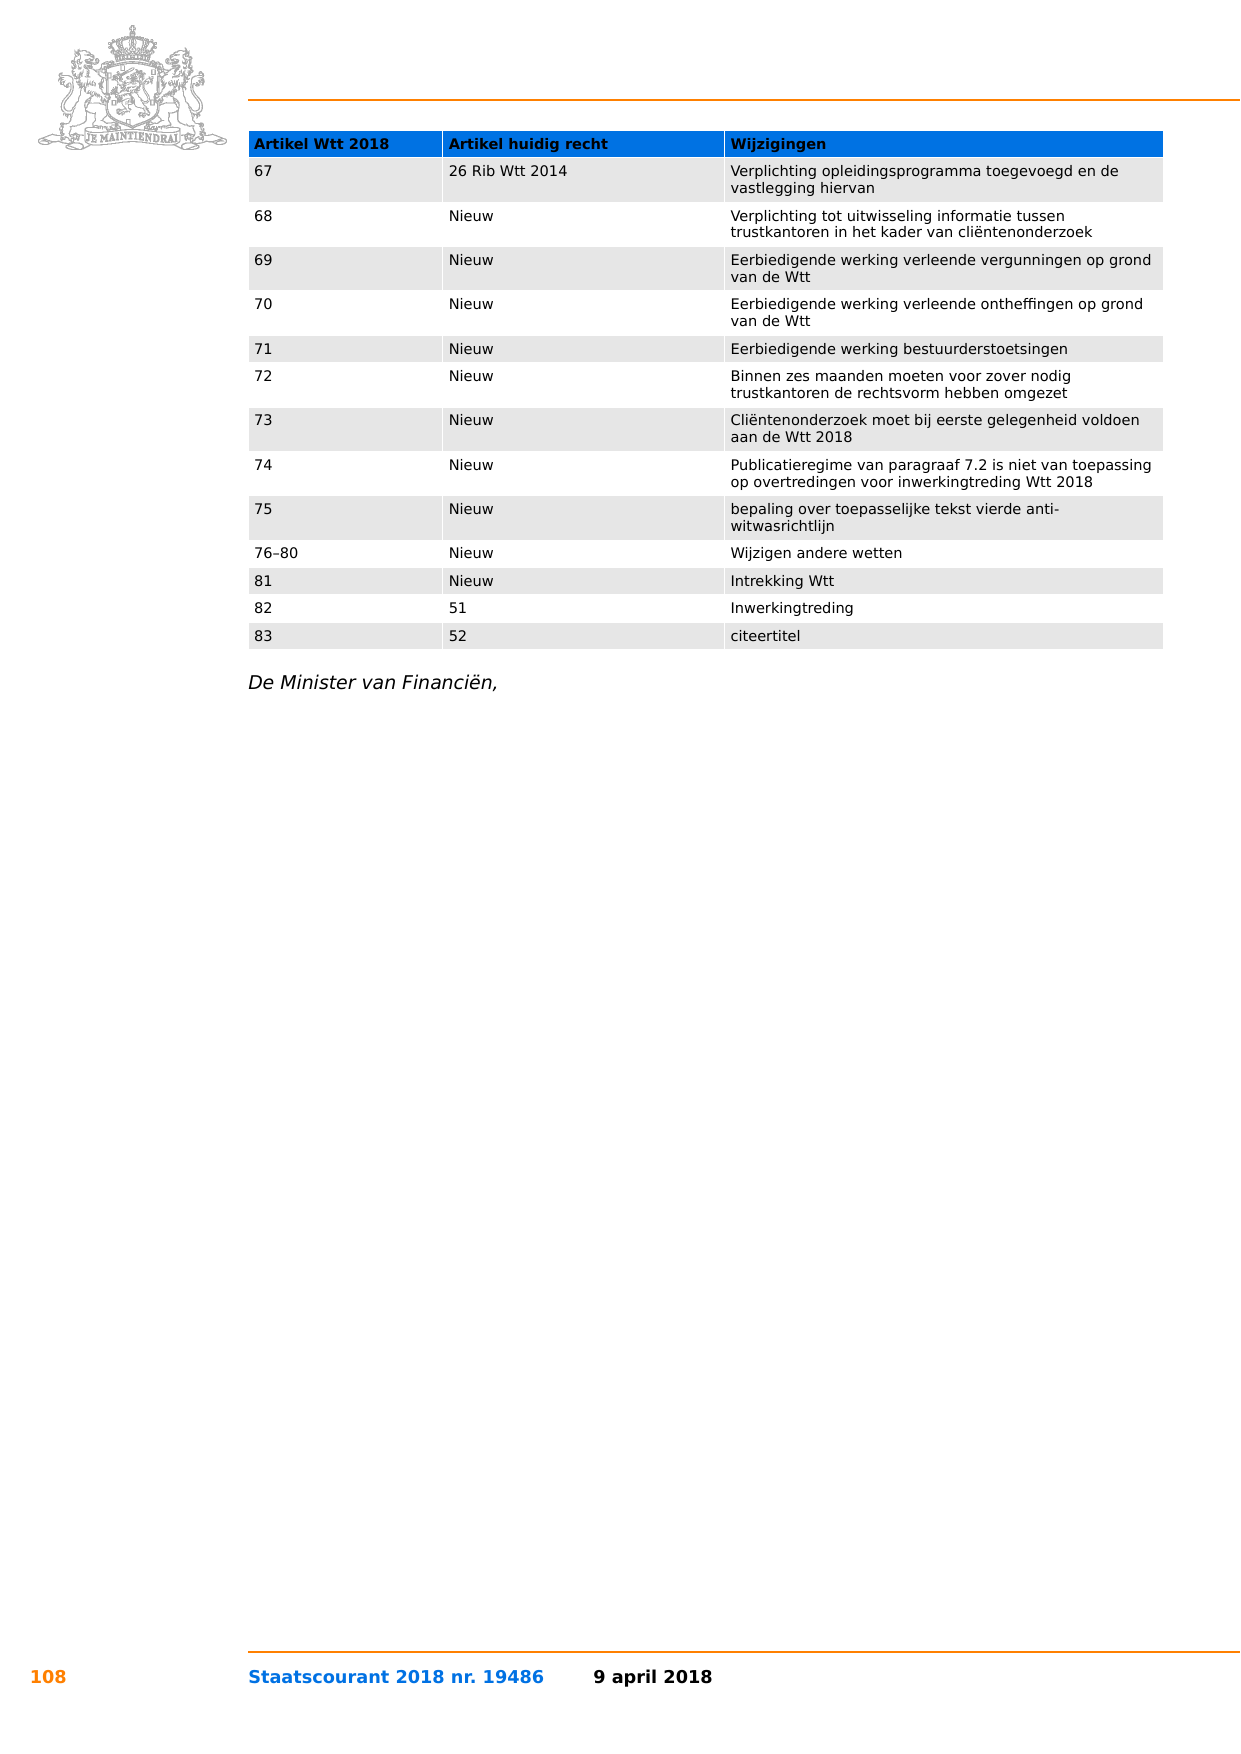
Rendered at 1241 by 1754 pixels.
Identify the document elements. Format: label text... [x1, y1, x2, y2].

table_cell Nieuw [443, 336, 724, 362]
table_header Artikel Wtt 2018 [249, 131, 442, 157]
table_cell 72 [249, 363, 442, 407]
table_cell Publicatieregime van paragraaf 7.2 is niet van toepassing op overtredingen voor inwerkingtreding Wtt 2018 [725, 452, 1163, 495]
table_cell Binnen zes maanden moeten voor zover nodig trustkantoren de rechtsvorm hebben omgezet [725, 363, 1163, 407]
table_cell Nieuw [443, 203, 724, 246]
table_cell 75 [249, 496, 442, 540]
table_cell Nieuw [443, 247, 724, 290]
table_cell Eerbiedigende werking verleende ontheffingen op grond van de Wtt [725, 291, 1163, 335]
text De Minister van Financiën, [248, 672, 1163, 694]
table_cell Nieuw [443, 291, 724, 335]
table_cell 81 [249, 568, 442, 594]
table_cell 73 [249, 408, 442, 451]
table_cell 83 [249, 623, 442, 649]
table_cell Intrekking Wtt [725, 568, 1163, 594]
table_cell 67 [249, 158, 442, 202]
table_cell Inwerkingtreding [725, 596, 1163, 622]
table_cell Nieuw [443, 452, 724, 495]
table_cell 82 [249, 596, 442, 622]
table_cell Eerbiedigende werking verleende vergunningen op grond van de Wtt [725, 247, 1163, 290]
table_cell Nieuw [443, 363, 724, 407]
table_header Wijzigingen [725, 131, 1163, 157]
table_cell 70 [249, 291, 442, 335]
table_cell bepaling over toepasselijke tekst vierde anti-witwasrichtlijn [725, 496, 1163, 540]
table_cell 52 [443, 623, 724, 649]
picture [38, 25, 227, 150]
table_cell Nieuw [443, 496, 724, 540]
table_cell Wijzigen andere wetten [725, 541, 1163, 567]
table_cell 68 [249, 203, 442, 246]
table_cell 26 Rib Wtt 2014 [443, 158, 724, 202]
table_cell 51 [443, 596, 724, 622]
table_cell Nieuw [443, 408, 724, 451]
table_cell Nieuw [443, 541, 724, 567]
table_cell citeertitel [725, 623, 1163, 649]
table_cell Verplichting opleidingsprogramma toegevoegd en de vastlegging hiervan [725, 158, 1163, 202]
table_cell 76–80 [249, 541, 442, 567]
table_cell 74 [249, 452, 442, 495]
table_cell Eerbiedigende werking bestuurderstoetsingen [725, 336, 1163, 362]
table_header Artikel huidig recht [443, 131, 724, 157]
table_cell Cliëntenonderzoek moet bij eerste gelegenheid voldoen aan de Wtt 2018 [725, 408, 1163, 451]
table_cell Nieuw [443, 568, 724, 594]
table_cell 71 [249, 336, 442, 362]
table_cell 69 [249, 247, 442, 290]
table_cell Verplichting tot uitwisseling informatie tussen trustkantoren in het kader van cliëntenonderzoek [725, 203, 1163, 246]
